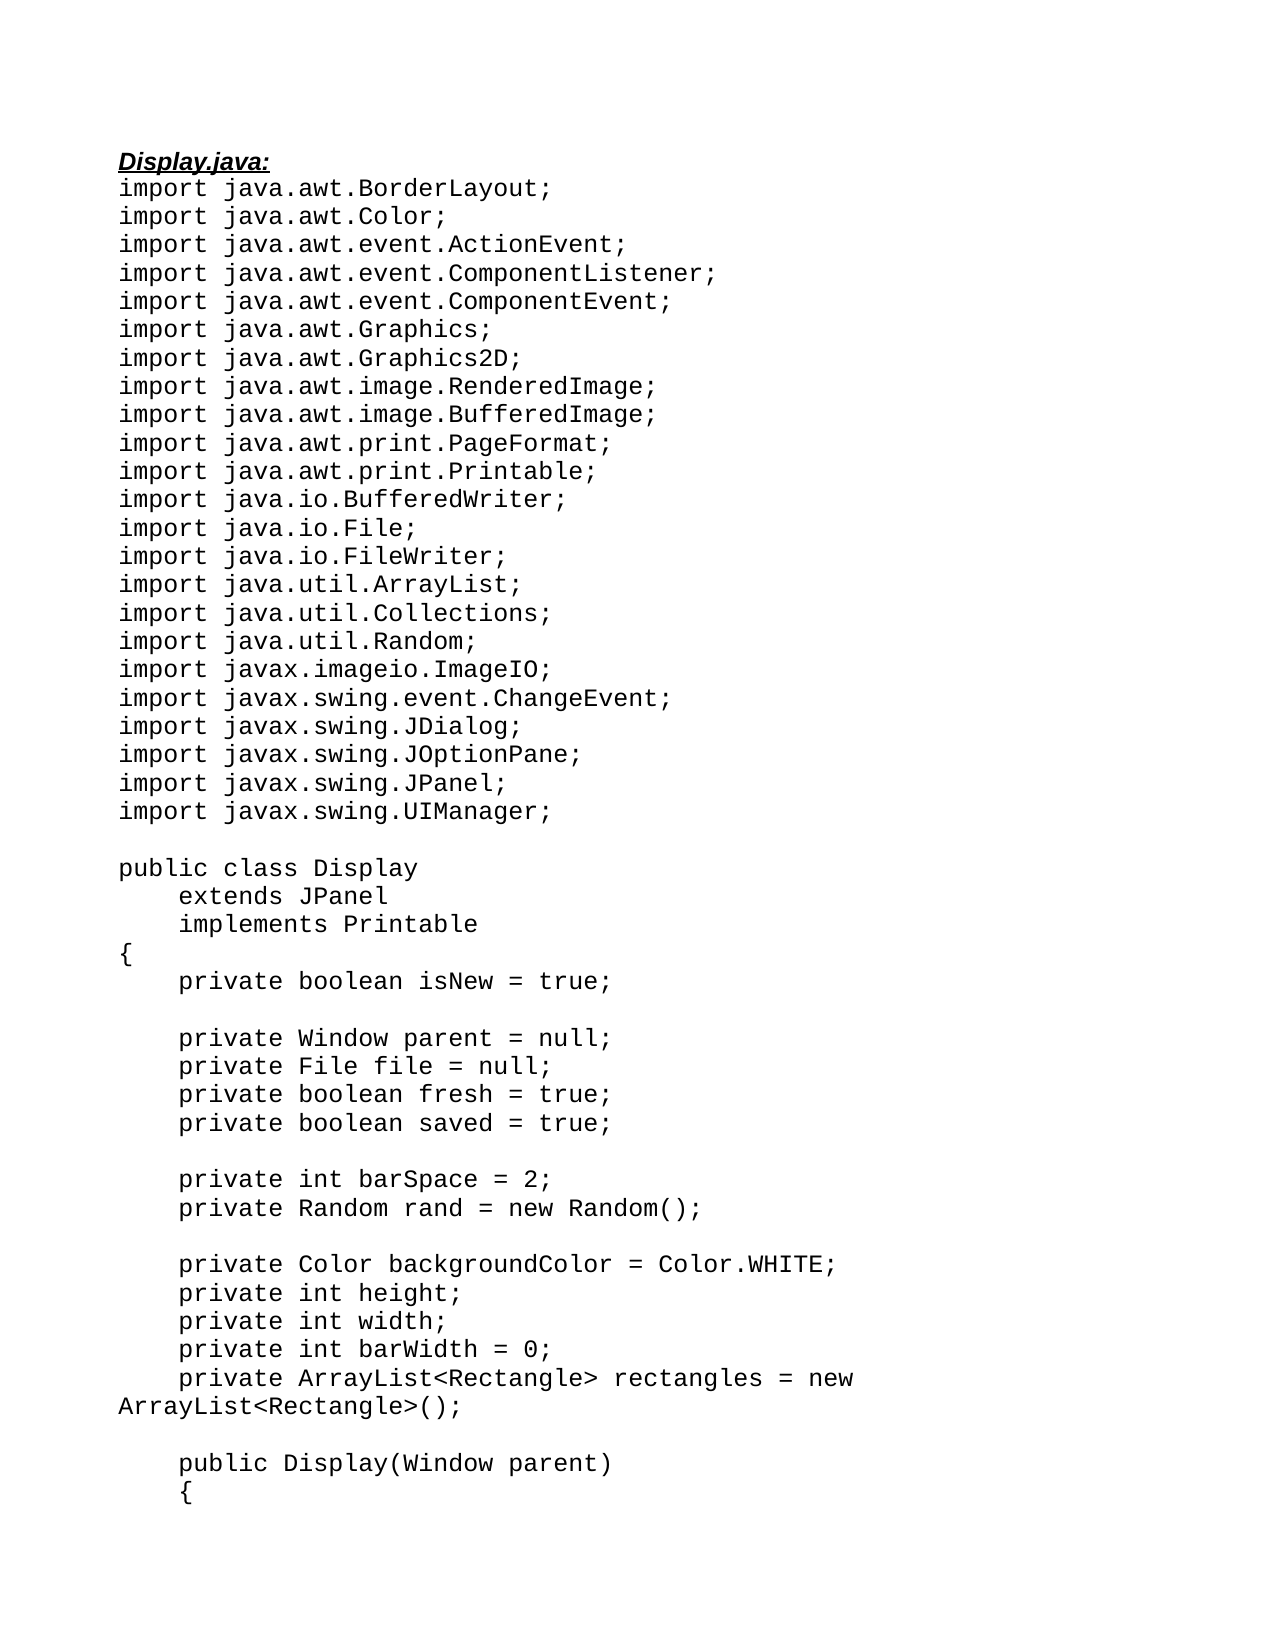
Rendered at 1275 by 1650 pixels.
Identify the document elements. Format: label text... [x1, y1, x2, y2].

text import javax.swing.UIManager; [118, 798, 1157, 827]
text private int width; [118, 1308, 1157, 1337]
text public class Display [118, 855, 1157, 883]
text import java.awt.BorderLayout; [118, 175, 1157, 203]
text import javax.swing.JPanel; [118, 770, 1157, 798]
text private Random rand = new Random(); [118, 1195, 1157, 1223]
text import java.awt.Graphics2D; [118, 345, 1157, 373]
text import java.awt.event.ActionEvent; [118, 232, 1157, 260]
text import java.awt.event.ComponentEvent; [118, 288, 1157, 317]
text import java.awt.event.ComponentListener; [118, 260, 1157, 288]
text import java.awt.Color; [118, 203, 1157, 232]
text import javax.swing.event.ChangeEvent; [118, 685, 1157, 713]
text private int barSpace = 2; [118, 1167, 1157, 1195]
text private Color backgroundColor = Color.WHITE; [118, 1252, 1157, 1280]
text private boolean isNew = true; [118, 968, 1157, 997]
text private int height; [118, 1280, 1157, 1308]
text private ArrayList<Rectangle> rectangles = new ArrayList<Rectangle>(); [118, 1365, 1157, 1422]
text private boolean saved = true; [118, 1110, 1157, 1138]
text import java.util.ArrayList; [118, 572, 1157, 600]
text import java.awt.print.Printable; [118, 458, 1157, 487]
text implements Printable [118, 912, 1157, 940]
text import javax.swing.JDialog; [118, 713, 1157, 742]
text private boolean fresh = true; [118, 1082, 1157, 1110]
text public Display(Window parent) [118, 1450, 1157, 1478]
text import java.awt.image.BufferedImage; [118, 402, 1157, 430]
text private Window parent = null; [118, 1025, 1157, 1053]
text import java.awt.image.RenderedImage; [118, 373, 1157, 402]
text { [118, 940, 1157, 968]
text import java.awt.Graphics; [118, 317, 1157, 345]
text extends JPanel [118, 883, 1157, 912]
text import javax.swing.JOptionPane; [118, 742, 1157, 770]
text import java.util.Random; [118, 628, 1157, 657]
text { [118, 1478, 1157, 1507]
text import java.io.BufferedWriter; [118, 487, 1157, 515]
text private File file = null; [118, 1053, 1157, 1082]
text import java.awt.print.PageFormat; [118, 430, 1157, 458]
text import java.io.FileWriter; [118, 543, 1157, 572]
text Display.java: [118, 146, 1157, 175]
text import java.util.Collections; [118, 600, 1157, 628]
text import java.io.File; [118, 515, 1157, 543]
text import javax.imageio.ImageIO; [118, 657, 1157, 685]
text private int barWidth = 0; [118, 1337, 1157, 1365]
